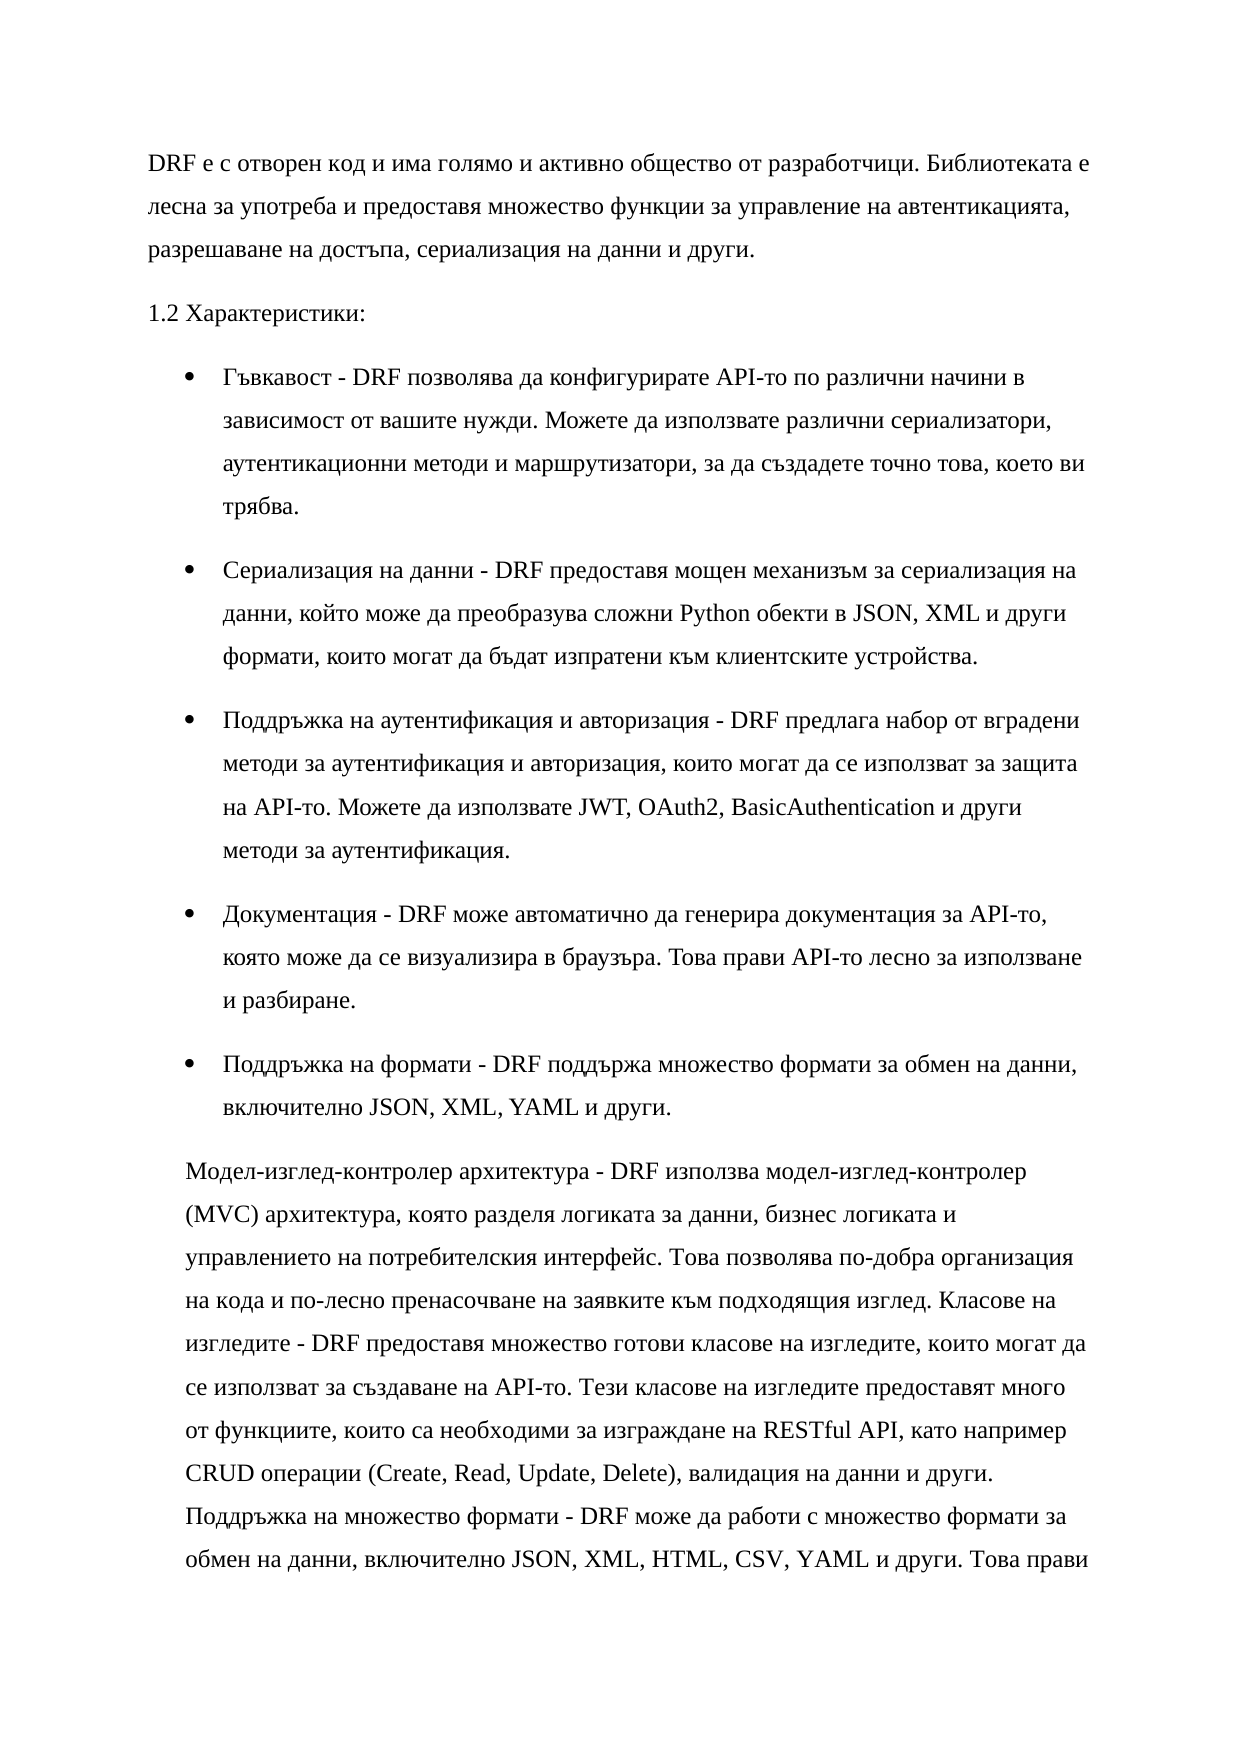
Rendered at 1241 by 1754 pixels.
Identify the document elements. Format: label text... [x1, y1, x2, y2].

text Модел-изглед-контролер архитектура - DRF използва модел-изглед-контролер (MVC) архитектура, която разделя логиката за данни, бизнес логиката и управлението на потребителския интерфейс. Това позволява по-добра организация на кода и по-лесно пренасочване на заявките към подходящия изглед. Класове на изгледите - DRF предоставя множество готови класове на изгледите, които могат да се използват за създаване на API-то. Тези класове на изгледите предоставят много от функциите, които са необходими за изграждане на RESTful API, като например CRUD операции (Create, Read, Update, Delete), валидация на данни и други. Поддръжка на множество формати - DRF може да работи с множество формати за обмен на данни, включително JSON, XML, HTML, CSV, YAML и други. Това прави [185, 1156, 1093, 1573]
list Гъвкавост - DRF позволява да конфигурирате API-то по различни начини в зависимост от вашите нужди. Можете да използвате различни сериализатори, аутентикационни методи и маршрутизатори, за да създадете точно това, което ви трябва. [185, 362, 1093, 520]
text 1.2 Характеристики: [148, 298, 1093, 327]
text DRF е с отворен код и има голямо и активно общество от разработчици. Библиотеката е лесна за употреба и предоставя множество функции за управление на автентикацията, разрешаване на достъпа, сериализация на данни и други. [148, 148, 1093, 263]
list Поддръжка на формати - DRF поддържа множество формати за обмен на данни, включително JSON, XML, YAML и други. [185, 1049, 1093, 1121]
list Документация - DRF може автоматично да генерира документация за API-то, която може да се визуализира в браузъра. Това прави API-то лесно за използване и разбиране. [185, 899, 1093, 1014]
list Сериализация на данни - DRF предоставя мощен механизъм за сериализация на данни, който може да преобразува сложни Python обекти в JSON, XML и други формати, които могат да бъдат изпратени към клиентските устройства. [185, 555, 1093, 670]
list Поддръжка на аутентификация и авторизация - DRF предлага набор от вградени методи за аутентификация и авторизация, които могат да се използват за защита на API-то. Можете да използвате JWT, OAuth2, BasicAuthentication и други методи за аутентификация. [185, 705, 1093, 863]
